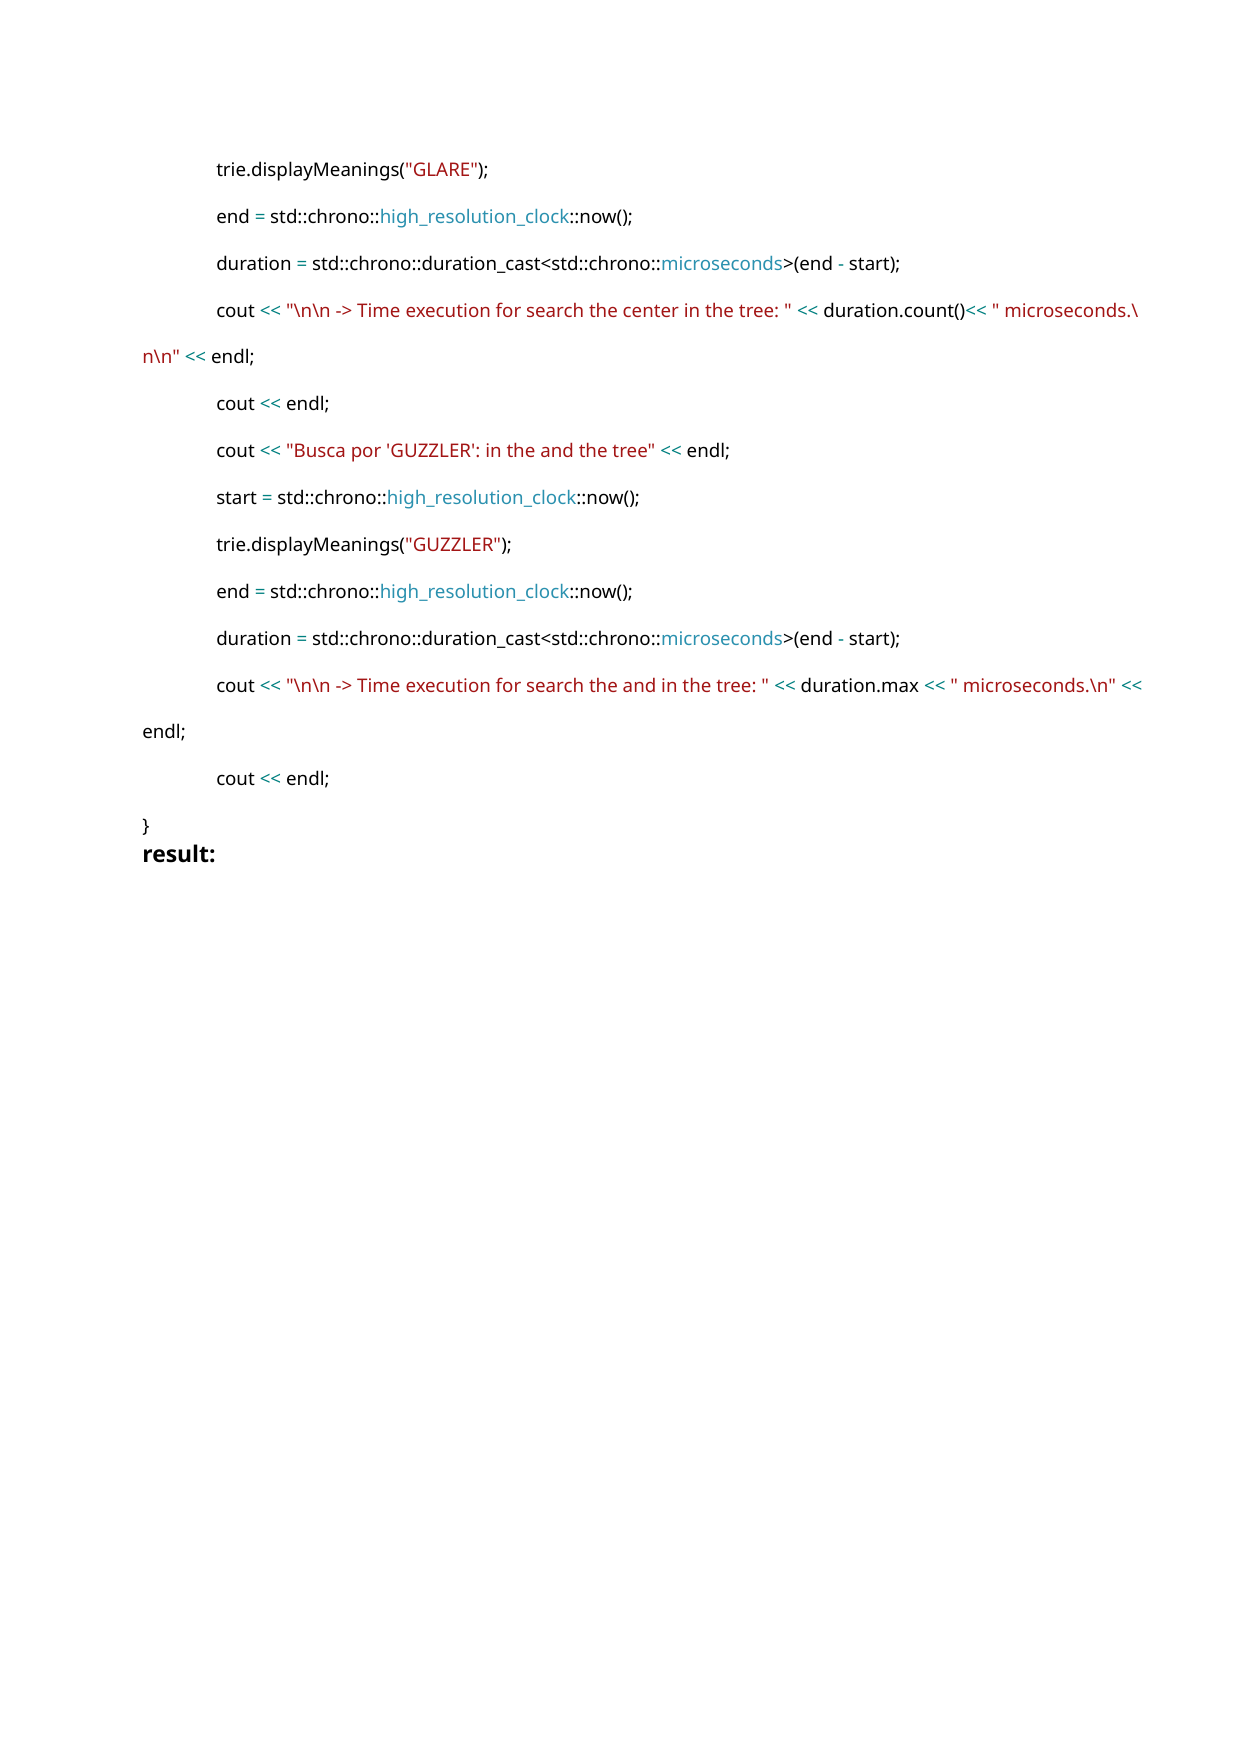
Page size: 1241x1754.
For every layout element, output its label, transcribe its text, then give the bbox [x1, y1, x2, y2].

text cout << "\n\n -> Time execution for search the and in the tree: " << duration.max << " microseconds.\n" << endl; [142, 651, 1152, 744]
text end = std::chrono::high_resolution_clock::now(); [142, 557, 1152, 604]
text result: [142, 838, 1152, 869]
text duration = std::chrono::duration_cast<std::chrono::microseconds>(end - start); [142, 604, 1152, 651]
text duration = std::chrono::duration_cast<std::chrono::microseconds>(end - start); [142, 229, 1152, 276]
text end = std::chrono::high_resolution_clock::now(); [142, 182, 1152, 229]
text cout << "Busca por 'GUZZLER': in the and the tree" << endl; [142, 416, 1152, 463]
text cout << endl; [142, 369, 1152, 416]
text cout << "\n\n -> Time execution for search the center in the tree: " << duration.count()<< " microseconds.\n\n" << endl; [142, 276, 1152, 369]
text trie.displayMeanings("GLARE"); [142, 135, 1152, 182]
text start = std::chrono::high_resolution_clock::now(); [142, 463, 1152, 510]
text cout << endl; [142, 744, 1152, 791]
text } [142, 791, 1152, 838]
text trie.displayMeanings("GUZZLER"); [142, 510, 1152, 557]
